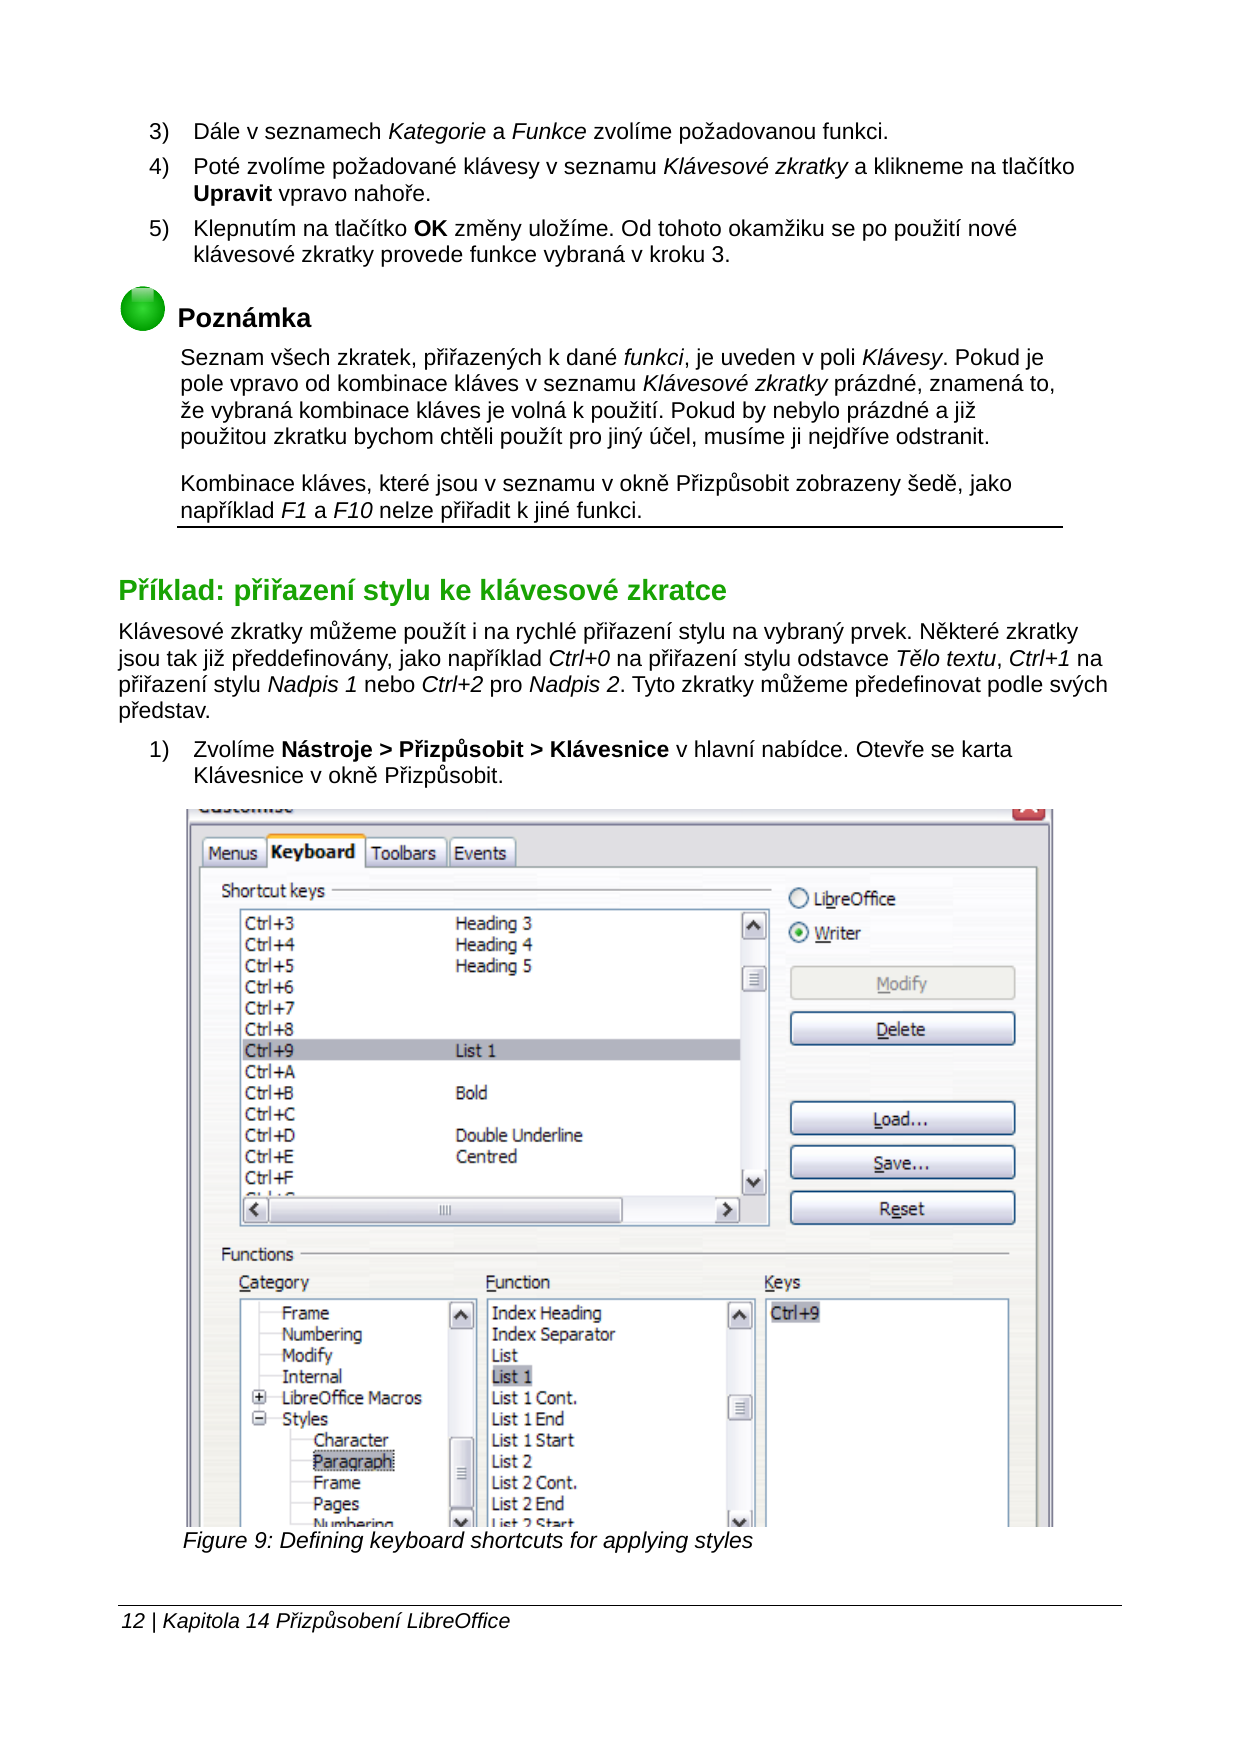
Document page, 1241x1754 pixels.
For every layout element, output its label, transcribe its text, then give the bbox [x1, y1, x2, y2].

text Seznam všech zkratek, přiřazených k dané funkci, je uveden v poli Klávesy. Pokud je pole vpravo od kombinace kláves v seznamu Klávesové zkratky prázdné, znamená to, že vybraná kombinace kláves je volná k použití. Pokud by nebylo prázdné a již použitou zkratku bychom chtěli použít pro jiný účel, musíme ji nejdříve odstranit. [177, 341, 1063, 449]
list Klepnutím na tlačítko OK změny uložíme. Od tohoto okamžiku se po použití nové klávesové zkratky provede funkce vybraná v kroku 3. [169, 215, 1122, 268]
list Poté zvolíme požadované klávesy v seznamu Klávesové zkratky a klikneme na tlačítko Upravit vpravo nahoře. [169, 153, 1122, 206]
text Figure 9: Defining keyboard shortcuts for applying styles [183, 1527, 1058, 1553]
picture [182, 809, 1058, 1527]
subtitle Příklad: přiřazení stylu ke klávesové zkratce [118, 573, 1122, 606]
list Dále v seznamech Kategorie a Funkce zvolíme požadovanou funkci. [169, 118, 1122, 144]
subtitle Poznámka [118, 284, 1122, 333]
list Klávesové zkratky můžeme použít i na rychlé přiřazení stylu na vybraný prvek. Některé zkratky jsou tak již předdefinovány, jako například Ctrl+0 na přiřazení stylu odstavce Tělo textu, Ctrl+1 na přiřazení stylu Nadpis 1 nebo Ctrl+2 pro Nadpis 2. Tyto zkratky můžeme předefinovat podle svých představ. [118, 618, 1122, 723]
text Kombinace kláves, které jsou v seznamu v okně Přizpůsobit zobrazeny šedě, jako například F1 a F10 nelze přiřadit k jiné funkci. [177, 467, 1063, 526]
list Zvolíme Nástroje > Přizpůsobit > Klávesnice v hlavní nabídce. Otevře se karta Klávesnice v okně Přizpůsobit. [169, 736, 1122, 789]
